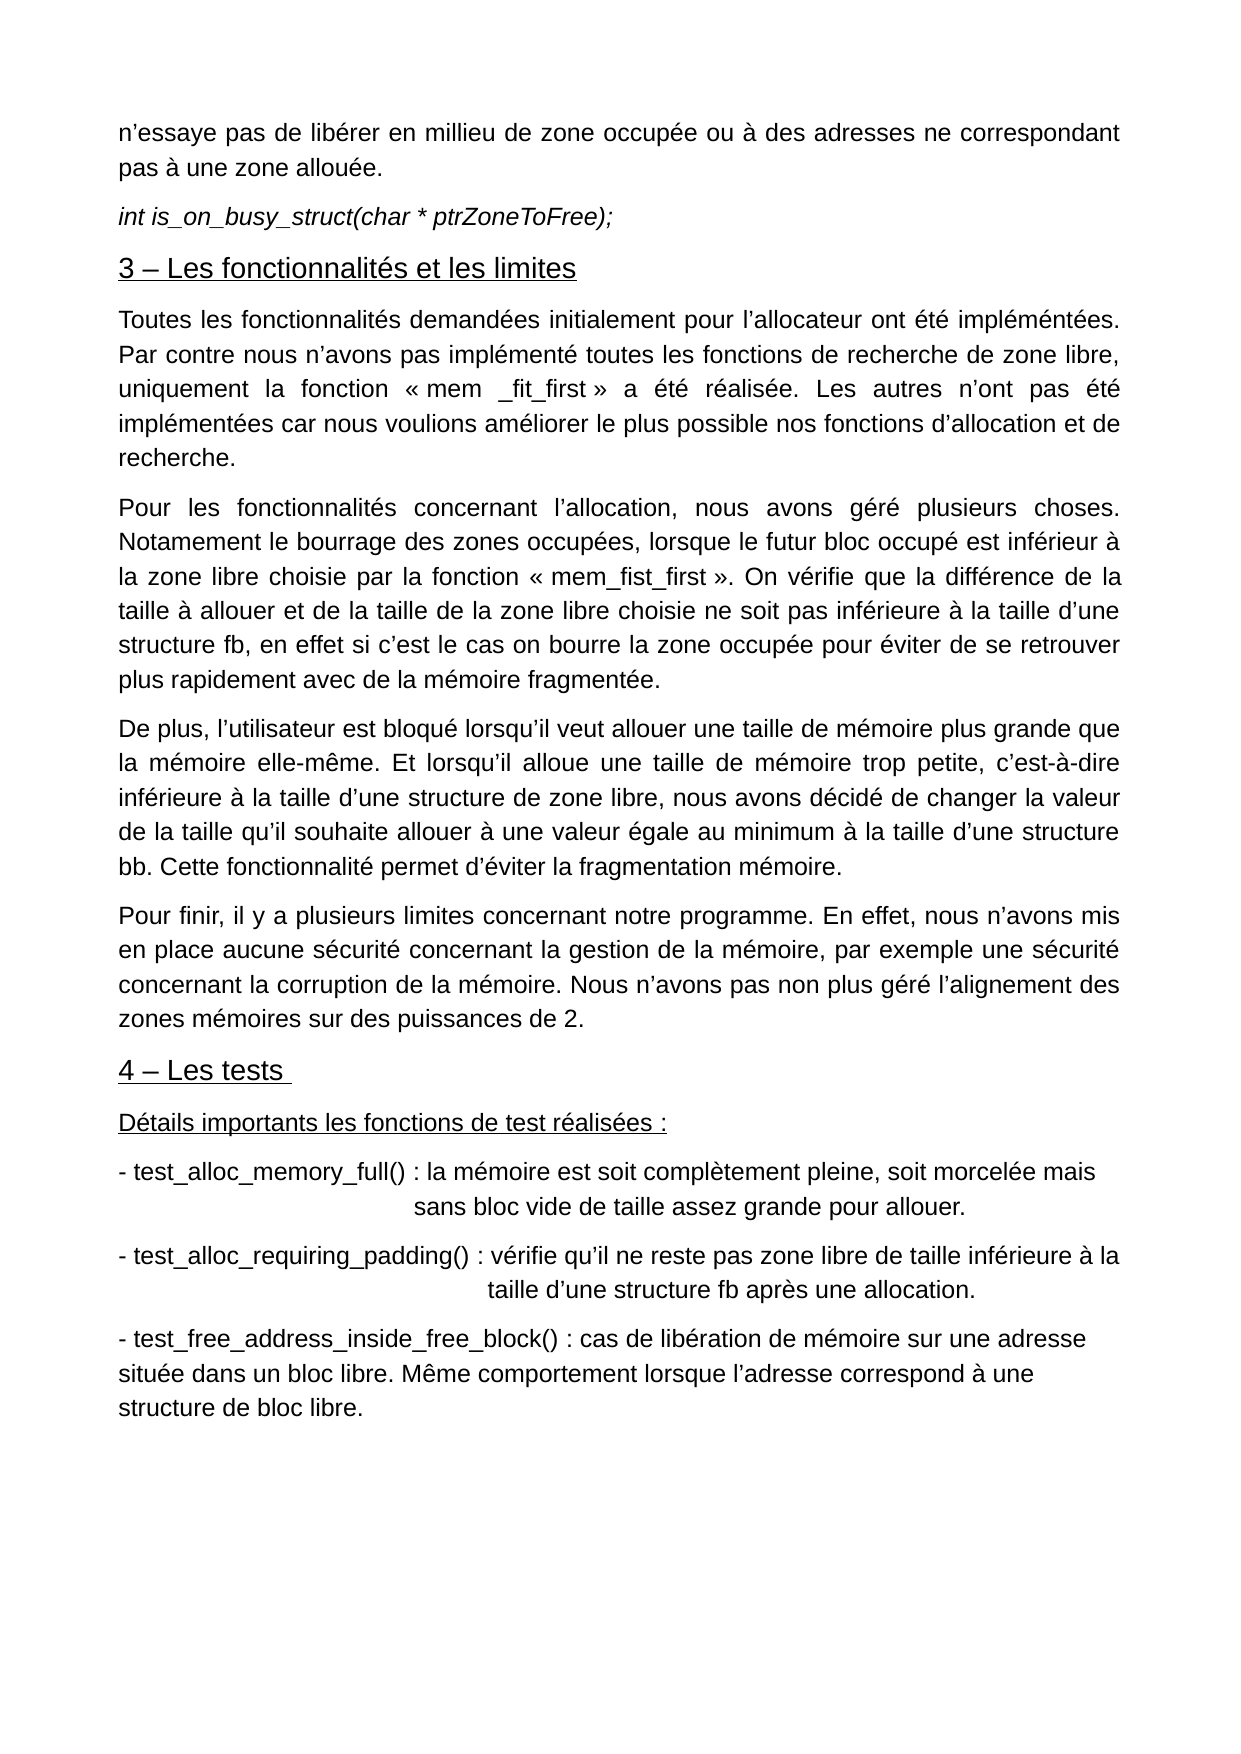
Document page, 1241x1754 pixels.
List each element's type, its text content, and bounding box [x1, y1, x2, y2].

text - test_alloc_memory_full() : la mémoire est soit complètement pleine, soit morcelée mais sans bloc vide de taille assez grande pour allouer. [118, 1157, 1122, 1221]
text Pour les fonctionnalités concernant l’allocation, nous avons géré plusieurs choses. Notamement le bourrage des zones occupées, lorsque le futur bloc occupé est inférieur à la zone libre choisie par la fonction « mem_fist_first ». On vérifie que la différence de la taille à allouer et de la taille de la zone libre choisie ne soit pas inférieure à la taille d’une structure fb, en effet si c’est le cas on bourre la zone occupée pour éviter de se retrouver plus rapidement avec de la mémoire fragmentée. [118, 492, 1122, 694]
text 3 – Les fonctionnalités et les limites [118, 251, 1122, 284]
text Pour finir, il y a plusieurs limites concernant notre programme. En effet, nous n’avons mis en place aucune sécurité concernant la gestion de la mémoire, par exemple une sécurité concernant la corruption de la mémoire. Nous n’avons pas non plus géré l’alignement des zones mémoires sur des puissances de 2. [118, 901, 1122, 1033]
text De plus, l’utilisateur est bloqué lorsqu’il veut allouer une taille de mémoire plus grande que la mémoire elle-même. Et lorsqu’il alloue une taille de mémoire trop petite, c’est-à-dire inférieure à la taille d’une structure de zone libre, nous avons décidé de changer la valeur de la taille qu’il souhaite allouer à une valeur égale au minimum à la taille d’une structure bb. Cette fonctionnalité permet d’éviter la fragmentation mémoire. [118, 714, 1122, 881]
text - test_alloc_requiring_padding() : vérifie qu’il ne reste pas zone libre de taille inférieure à la taille d’une structure fb après une allocation. [118, 1241, 1122, 1304]
text Toutes les fonctionnalités demandées initialement pour l’allocateur ont été impléméntées. Par contre nous n’avons pas implémenté toutes les fonctions de recherche de zone libre, uniquement la fonction « mem _fit_first » a été réalisée. Les autres n’ont pas été implémentées car nous voulions améliorer le plus possible nos fonctions d’allocation et de recherche. [118, 306, 1122, 472]
text Détails importants les fonctions de test réalisées : [118, 1108, 1122, 1137]
text int is_on_busy_struct(char * ptrZoneToFree); [118, 202, 1122, 230]
text n’essaye pas de libérer en millieu de zone occupée ou à des adresses ne correspondant pas à une zone allouée. [118, 118, 1122, 181]
text 4 – Les tests [118, 1053, 1122, 1087]
text - test_free_address_inside_free_block() : cas de libération de mémoire sur une adresse située dans un bloc libre. Même comportement lorsque l’adresse correspond à une structure de bloc libre. [118, 1324, 1122, 1422]
